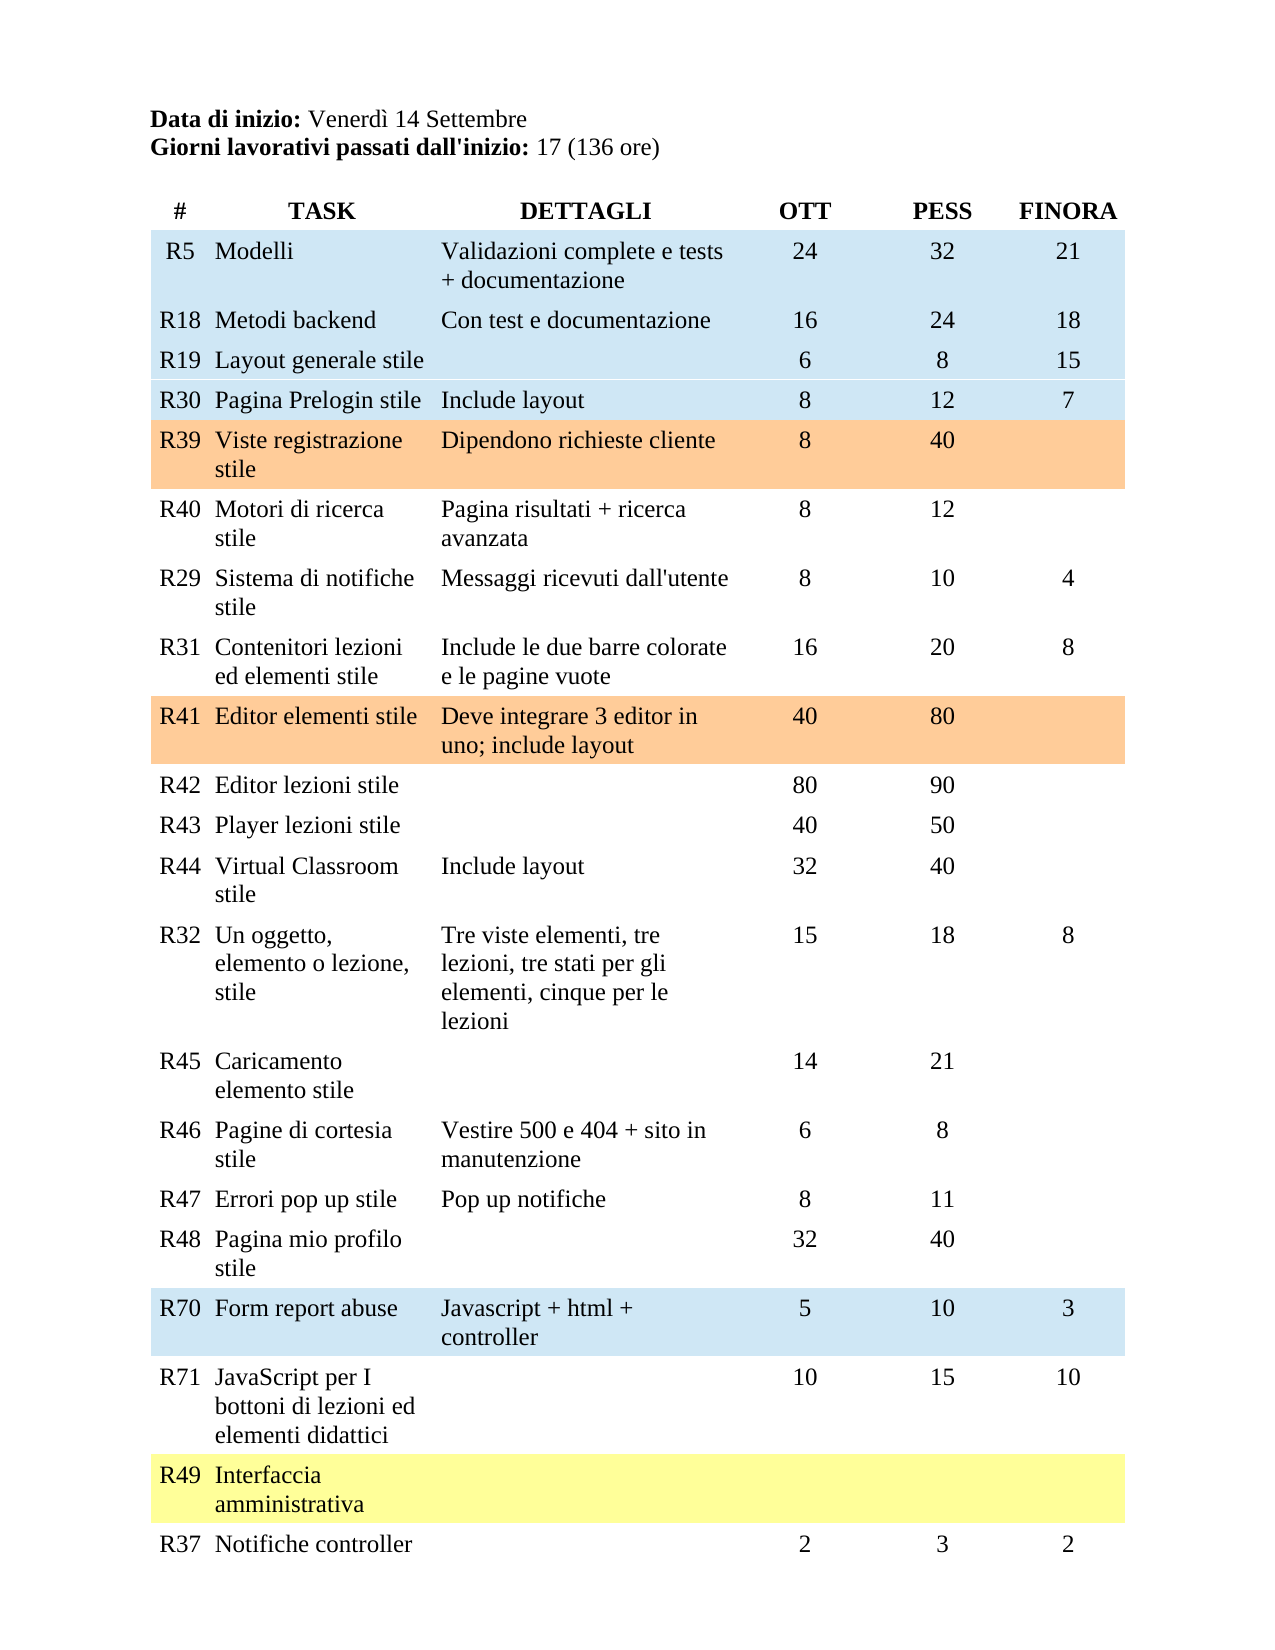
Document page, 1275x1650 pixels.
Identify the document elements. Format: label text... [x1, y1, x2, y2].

table_cell Pagine di cortesia stile [209, 1109, 435, 1178]
table_cell 6 [736, 1109, 874, 1178]
table_header DETTAGLI [435, 190, 736, 230]
table_cell [1011, 1040, 1125, 1109]
table_cell R39 [151, 420, 209, 489]
table_cell R31 [151, 627, 209, 696]
table_cell [435, 805, 736, 845]
table_cell [435, 1523, 736, 1563]
table_cell R71 [151, 1356, 209, 1454]
table_cell 24 [874, 299, 1011, 339]
table_cell 8 [736, 380, 874, 420]
table_cell 24 [736, 230, 874, 299]
table_cell [1011, 1219, 1125, 1287]
table_cell Pagina mio profilo stile [209, 1219, 435, 1287]
table_cell Pop up notifiche [435, 1178, 736, 1218]
table_cell Deve integrare 3 editor in uno; include layout [435, 696, 736, 764]
table_header OTT [736, 190, 874, 230]
table_cell 50 [874, 805, 1011, 845]
table_cell 21 [874, 1040, 1011, 1109]
table_cell [435, 765, 736, 805]
table_cell R41 [151, 696, 209, 764]
table_cell 2 [736, 1523, 874, 1563]
table_cell R29 [151, 558, 209, 627]
table_cell 15 [736, 914, 874, 1040]
table_cell Editor elementi stile [209, 696, 435, 764]
table_header FINORA [1011, 190, 1125, 230]
table_cell 7 [1011, 380, 1125, 420]
table_cell 8 [1011, 627, 1125, 696]
table_cell Dipendono richieste cliente [435, 420, 736, 489]
table_cell Pagina Prelogin stile [209, 380, 435, 420]
table_cell 8 [1011, 914, 1125, 1040]
table_cell Javascript + html + controller [435, 1288, 736, 1356]
table_cell 12 [874, 380, 1011, 420]
table_cell 16 [736, 299, 874, 339]
table_cell 18 [874, 914, 1011, 1040]
table_header # [151, 190, 209, 230]
table_cell R40 [151, 489, 209, 558]
table_header TASK [209, 190, 435, 230]
table_cell JavaScript per I bottoni di lezioni ed elementi didattici [209, 1356, 435, 1454]
text Giorni lavorativi passati dall'inizio: 17 (136 ore) [150, 132, 1125, 161]
table_cell 21 [1011, 230, 1125, 299]
table_cell 32 [736, 1219, 874, 1287]
table_cell [1011, 765, 1125, 805]
table_cell 80 [874, 696, 1011, 764]
table_cell 40 [874, 1219, 1011, 1287]
table_cell 20 [874, 627, 1011, 696]
table_cell R19 [151, 339, 209, 379]
table_cell Virtual Classroom stile [209, 845, 435, 914]
table_cell 4 [1011, 558, 1125, 627]
table_cell 10 [874, 1288, 1011, 1356]
table_cell Validazioni complete e tests + documentazione [435, 230, 736, 299]
table_cell [1011, 1109, 1125, 1178]
table_cell 15 [1011, 339, 1125, 379]
table_cell Editor lezioni stile [209, 765, 435, 805]
table_cell 10 [736, 1356, 874, 1454]
table_cell 6 [736, 339, 874, 379]
table_cell Messaggi ricevuti dall'utente [435, 558, 736, 627]
table_cell 40 [736, 805, 874, 845]
table_cell R30 [151, 380, 209, 420]
table_cell Player lezioni stile [209, 805, 435, 845]
table_cell 3 [874, 1523, 1011, 1563]
table_cell Vestire 500 e 404 + sito in manutenzione [435, 1109, 736, 1178]
table_cell R47 [151, 1178, 209, 1218]
table_cell Tre viste elementi, tre lezioni, tre stati per gli elementi, cinque per le lezioni [435, 914, 736, 1040]
table_cell Include le due barre colorate e le pagine vuote [435, 627, 736, 696]
table_cell [435, 339, 736, 379]
table_cell [435, 1219, 736, 1287]
table_cell R44 [151, 845, 209, 914]
table_cell Motori di ricerca stile [209, 489, 435, 558]
table_cell 8 [736, 420, 874, 489]
table_cell 14 [736, 1040, 874, 1109]
table_cell Contenitori lezioni ed elementi stile [209, 627, 435, 696]
table_cell Con test e documentazione [435, 299, 736, 339]
table_cell R42 [151, 765, 209, 805]
table_cell [1011, 696, 1125, 764]
table_cell R18 [151, 299, 209, 339]
table_cell 15 [874, 1356, 1011, 1454]
table_cell R46 [151, 1109, 209, 1178]
table_cell [435, 1454, 736, 1523]
table_cell 40 [736, 696, 874, 764]
table_cell Form report abuse [209, 1288, 435, 1356]
table_cell 2 [1011, 1523, 1125, 1563]
table_cell R43 [151, 805, 209, 845]
table_cell Notifiche controller [209, 1523, 435, 1563]
table_cell 10 [1011, 1356, 1125, 1454]
table_cell Modelli [209, 230, 435, 299]
table_cell [1011, 805, 1125, 845]
table_cell 80 [736, 765, 874, 805]
table_cell Errori pop up stile [209, 1178, 435, 1218]
table_cell [1011, 1454, 1125, 1523]
table_cell Viste registrazione stile [209, 420, 435, 489]
table_cell R49 [151, 1454, 209, 1523]
table_cell [1011, 420, 1125, 489]
table_cell Include layout [435, 380, 736, 420]
table_cell 11 [874, 1178, 1011, 1218]
table_cell Sistema di notifiche stile [209, 558, 435, 627]
table_cell [1011, 845, 1125, 914]
table_cell 5 [736, 1288, 874, 1356]
table_cell 90 [874, 765, 1011, 805]
table_cell R70 [151, 1288, 209, 1356]
table_cell Un oggetto, elemento o lezione, stile [209, 914, 435, 1040]
table_cell R37 [151, 1523, 209, 1563]
table_cell 32 [736, 845, 874, 914]
table_cell Metodi backend [209, 299, 435, 339]
text Data di inizio: Venerdì 14 Settembre [150, 104, 1125, 132]
table_cell 8 [736, 558, 874, 627]
table_cell 18 [1011, 299, 1125, 339]
table_cell [435, 1356, 736, 1454]
table_cell [736, 1454, 874, 1523]
table_cell R5 [151, 230, 209, 299]
table_cell 16 [736, 627, 874, 696]
table_cell 8 [736, 1178, 874, 1218]
table_cell [1011, 489, 1125, 558]
table_cell [1011, 1178, 1125, 1218]
table_cell R45 [151, 1040, 209, 1109]
table_cell 40 [874, 845, 1011, 914]
table_cell 40 [874, 420, 1011, 489]
table_cell Layout generale stile [209, 339, 435, 379]
table_cell R48 [151, 1219, 209, 1287]
table_cell Pagina risultati + ricerca avanzata [435, 489, 736, 558]
table_cell [435, 1040, 736, 1109]
table_cell 8 [736, 489, 874, 558]
table_cell 10 [874, 558, 1011, 627]
table_cell Include layout [435, 845, 736, 914]
table_header PESS [874, 190, 1011, 230]
table_cell Interfaccia amministrativa [209, 1454, 435, 1523]
table_cell R32 [151, 914, 209, 1040]
table_cell 32 [874, 230, 1011, 299]
table_cell Caricamento elemento stile [209, 1040, 435, 1109]
table_cell 3 [1011, 1288, 1125, 1356]
table_cell 8 [874, 339, 1011, 379]
table_cell 8 [874, 1109, 1011, 1178]
table_cell [874, 1454, 1011, 1523]
table_cell 12 [874, 489, 1011, 558]
